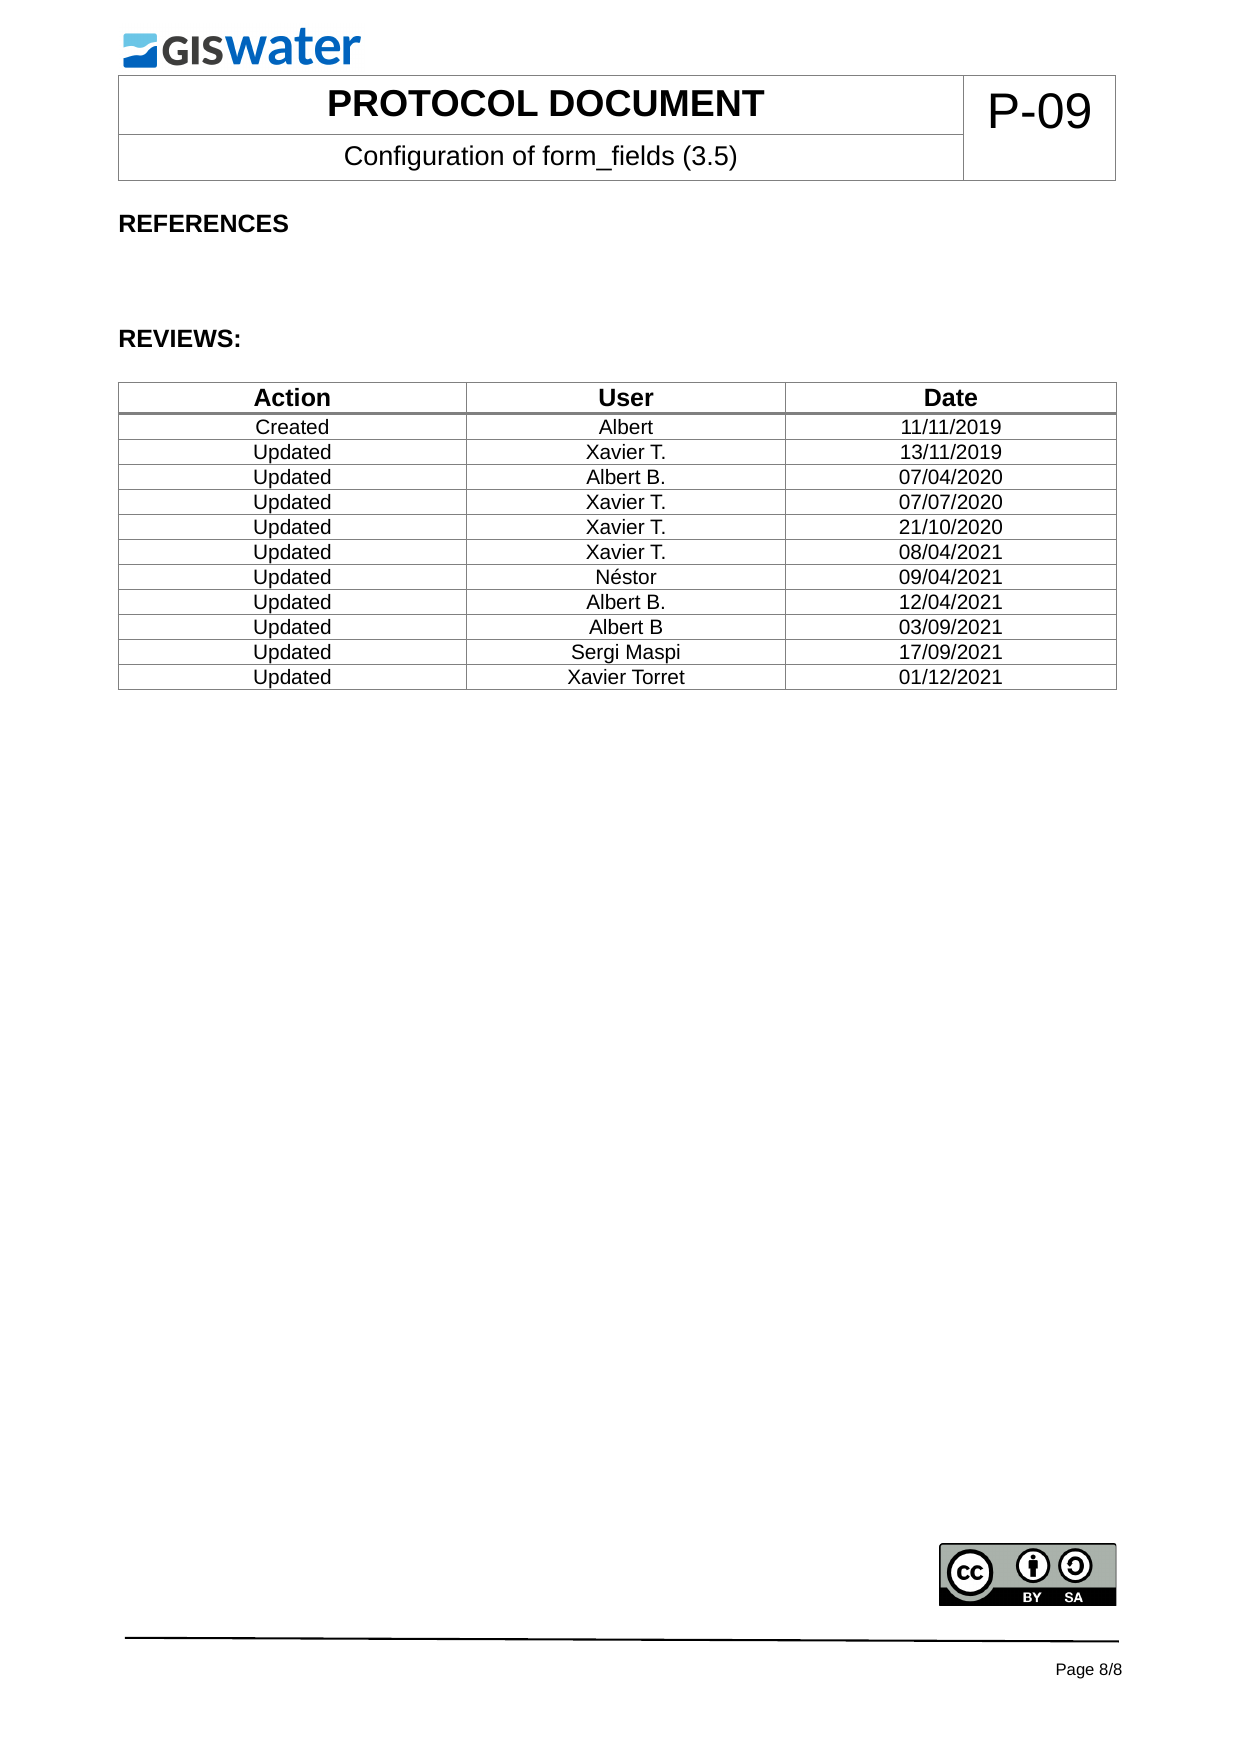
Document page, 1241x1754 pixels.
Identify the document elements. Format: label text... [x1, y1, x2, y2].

table_cell Albert [467, 415, 785, 439]
table_cell 01/12/2021 [786, 665, 1116, 689]
table_cell Updated [119, 440, 466, 464]
list REVIEWS: [118, 324, 1122, 353]
table_cell 09/04/2021 [786, 565, 1116, 589]
table_cell 03/09/2021 [786, 615, 1116, 639]
table_header User [467, 383, 785, 412]
table_cell 21/10/2020 [786, 515, 1116, 539]
table_cell Updated [119, 490, 466, 514]
picture [119, 23, 365, 72]
table_cell Xavier T. [467, 540, 785, 564]
table_cell Albert B. [467, 465, 785, 489]
table_cell 12/04/2021 [786, 590, 1116, 614]
table_cell Updated [119, 465, 466, 489]
table_cell Néstor [467, 565, 785, 589]
table_cell 13/11/2019 [786, 440, 1116, 464]
table_cell Albert B. [467, 590, 785, 614]
picture [939, 1543, 1117, 1606]
table_cell Updated [119, 565, 466, 589]
table_cell 07/04/2020 [786, 465, 1116, 489]
table_cell Xavier T. [467, 440, 785, 464]
table_header Action [119, 383, 466, 412]
table_cell 17/09/2021 [786, 640, 1116, 664]
table_cell Updated [119, 590, 466, 614]
table_cell 11/11/2019 [786, 415, 1116, 439]
table_header Date [786, 383, 1116, 412]
table_cell Updated [119, 640, 466, 664]
table_cell Xavier Torret [467, 665, 785, 689]
table_cell Updated [119, 615, 466, 639]
table_cell Updated [119, 515, 466, 539]
table_cell Sergi Maspi [467, 640, 785, 664]
table_cell Created [119, 415, 466, 439]
list REFERENCES [118, 209, 1122, 238]
table_cell Albert B [467, 615, 785, 639]
table_cell Updated [119, 540, 466, 564]
table_cell Xavier T. [467, 515, 785, 539]
table_cell 07/07/2020 [786, 490, 1116, 514]
table_cell Updated [119, 665, 466, 689]
table_cell 08/04/2021 [786, 540, 1116, 564]
table_cell Xavier T. [467, 490, 785, 514]
